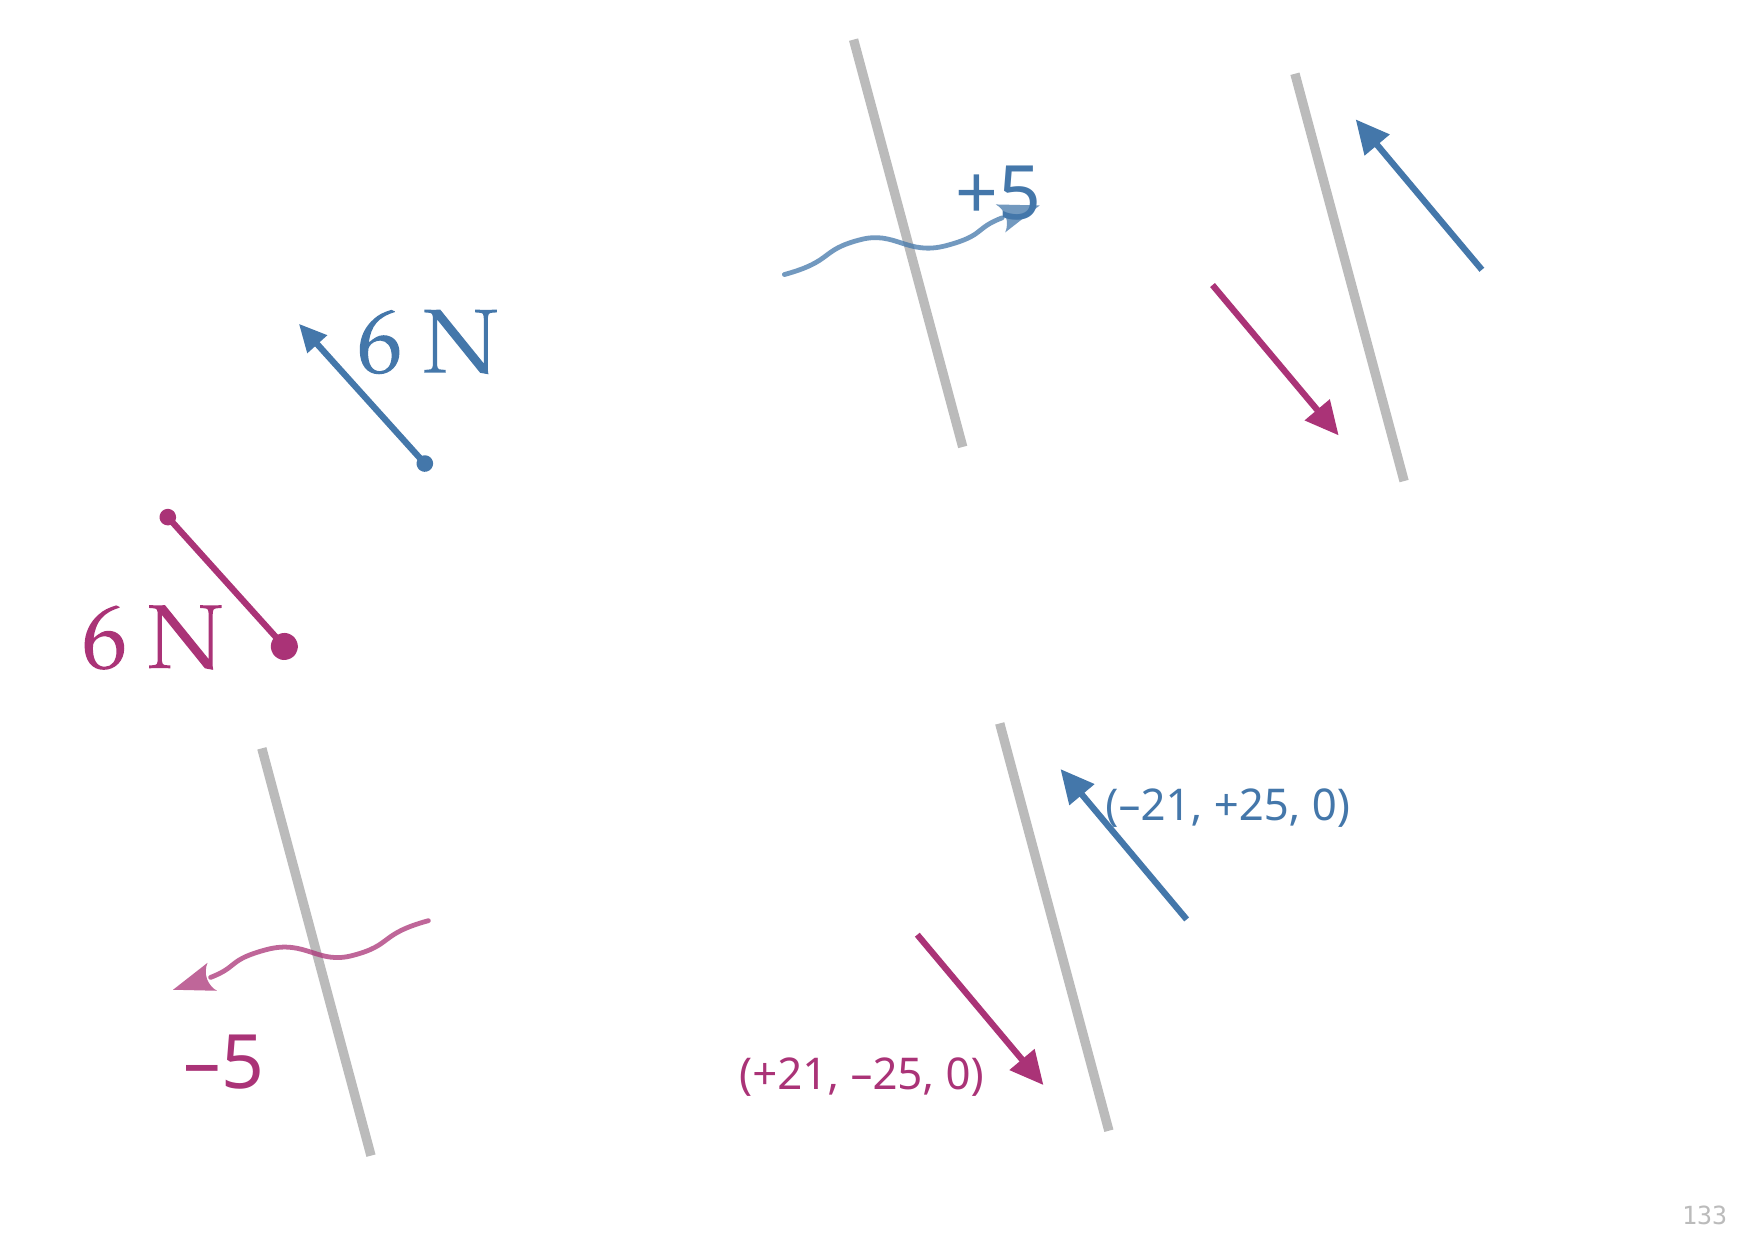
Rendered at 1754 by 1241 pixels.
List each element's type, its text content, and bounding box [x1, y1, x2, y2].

text_box (–21, +25, 0) [1090, 760, 1379, 826]
text_box –5 [169, 990, 274, 1088]
text_box [424, 309, 497, 375]
text_box +5 [940, 121, 1054, 219]
text_box [149, 605, 222, 670]
text_box (+21, –25, 0) [724, 1029, 1013, 1096]
text_box [359, 309, 400, 375]
text_box [84, 605, 125, 670]
